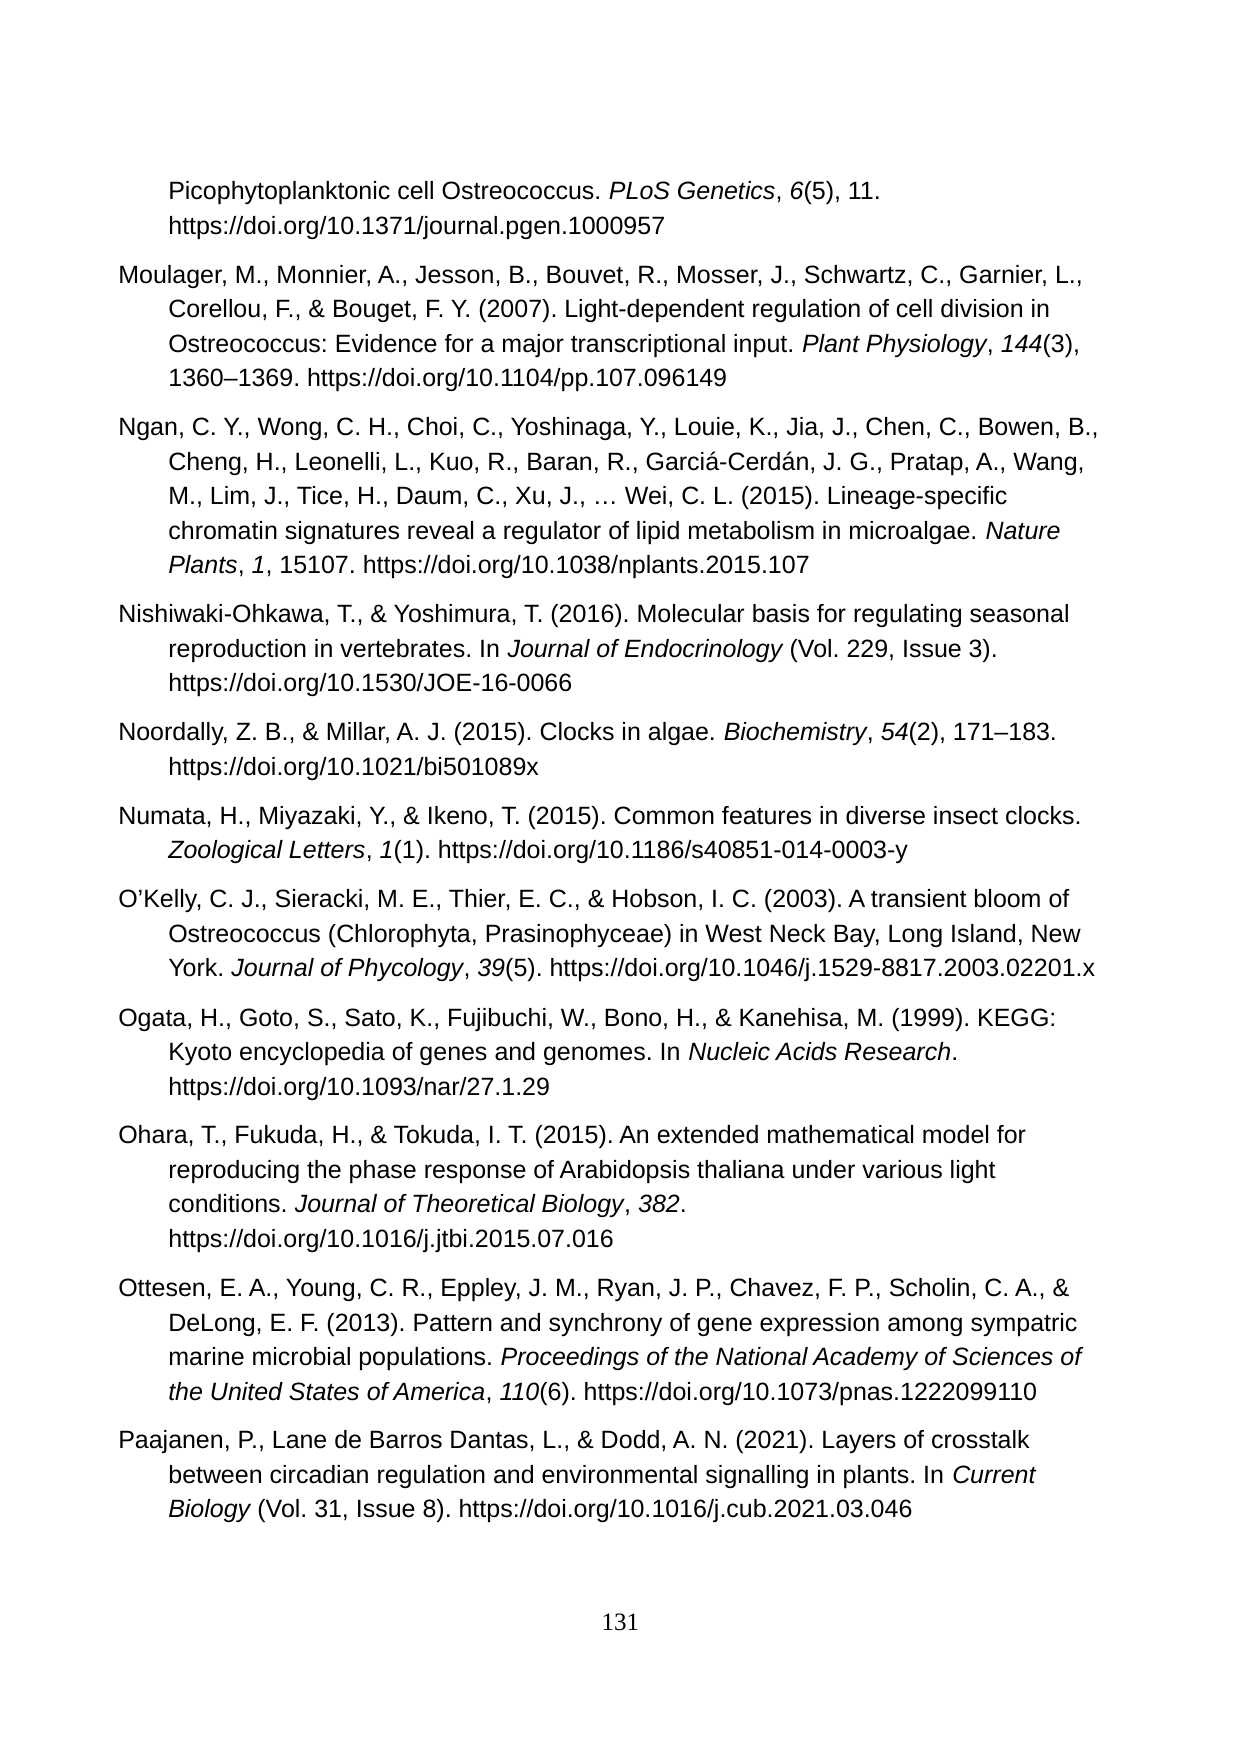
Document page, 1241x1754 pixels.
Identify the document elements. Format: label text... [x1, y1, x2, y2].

text Noordally, Z. B., & Millar, A. J. (2015). Clocks in algae. Biochemistry, 54(2), 171–183. https://doi.org/10.1021/bi501089x [118, 717, 1122, 781]
text Numata, H., Miyazaki, Y., & Ikeno, T. (2015). Common features in diverse insect clocks. Zoological Letters, 1(1). https://doi.org/10.1186/s40851-014-0003-y [118, 801, 1122, 864]
text Ngan, C. Y., Wong, C. H., Choi, C., Yoshinaga, Y., Louie, K., Jia, J., Chen, C., Bowen, B., Cheng, H., Leonelli, L., Kuo, R., Baran, R., Garciá-Cerdán, J. G., Pratap, A., Wang, M., Lim, J., Tice, H., Daum, C., Xu, J., … Wei, C. L. (2015). Lineage-specific chromatin signatures reveal a regulator of lipid metabolism in microalgae. Nature Plants, 1, 15107. https://doi.org/10.1038/nplants.2015.107 [118, 412, 1122, 579]
text Picophytoplanktonic cell Ostreococcus. PLoS Genetics, 6(5), 11. https://doi.org/10.1371/journal.pgen.1000957 [118, 176, 1122, 239]
text Ohara, T., Fukuda, H., & Tokuda, I. T. (2015). An extended mathematical model for reproducing the phase response of Arabidopsis thaliana under various light conditions. Journal of Theoretical Biology, 382. https://doi.org/10.1016/j.jtbi.2015.07.016 [118, 1121, 1122, 1253]
text Moulager, M., Monnier, A., Jesson, B., Bouvet, R., Mosser, J., Schwartz, C., Garnier, L., Corellou, F., & Bouget, F. Y. (2007). Light-dependent regulation of cell division in Ostreococcus: Evidence for a major transcriptional input. Plant Physiology, 144(3), 1360–1369. https://doi.org/10.1104/pp.107.096149 [118, 260, 1122, 392]
text Paajanen, P., Lane de Barros Dantas, L., & Dodd, A. N. (2021). Layers of crosstalk between circadian regulation and environmental signalling in plants. In Current Biology (Vol. 31, Issue 8). https://doi.org/10.1016/j.cub.2021.03.046 [118, 1426, 1122, 1523]
text Nishiwaki-Ohkawa, T., & Yoshimura, T. (2016). Molecular basis for regulating seasonal reproduction in vertebrates. In Journal of Endocrinology (Vol. 229, Issue 3). https://doi.org/10.1530/JOE-16-0066 [118, 599, 1122, 697]
text Ottesen, E. A., Young, C. R., Eppley, J. M., Ryan, J. P., Chavez, F. P., Scholin, C. A., & DeLong, E. F. (2013). Pattern and synchrony of gene expression among sympatric marine microbial populations. Proceedings of the National Academy of Sciences of the United States of America, 110(6). https://doi.org/10.1073/pnas.1222099110 [118, 1273, 1122, 1405]
text Ogata, H., Goto, S., Sato, K., Fujibuchi, W., Bono, H., & Kanehisa, M. (1999). KEGG: Kyoto encyclopedia of genes and genomes. In Nucleic Acids Research. https://doi.org/10.1093/nar/27.1.29 [118, 1002, 1122, 1100]
text O’Kelly, C. J., Sieracki, M. E., Thier, E. C., & Hobson, I. C. (2003). A transient bloom of Ostreococcus (Chlorophyta, Prasinophyceae) in West Neck Bay, Long Island, New York. Journal of Phycology, 39(5). https://doi.org/10.1046/j.1529-8817.2003.02201.x [118, 884, 1122, 982]
